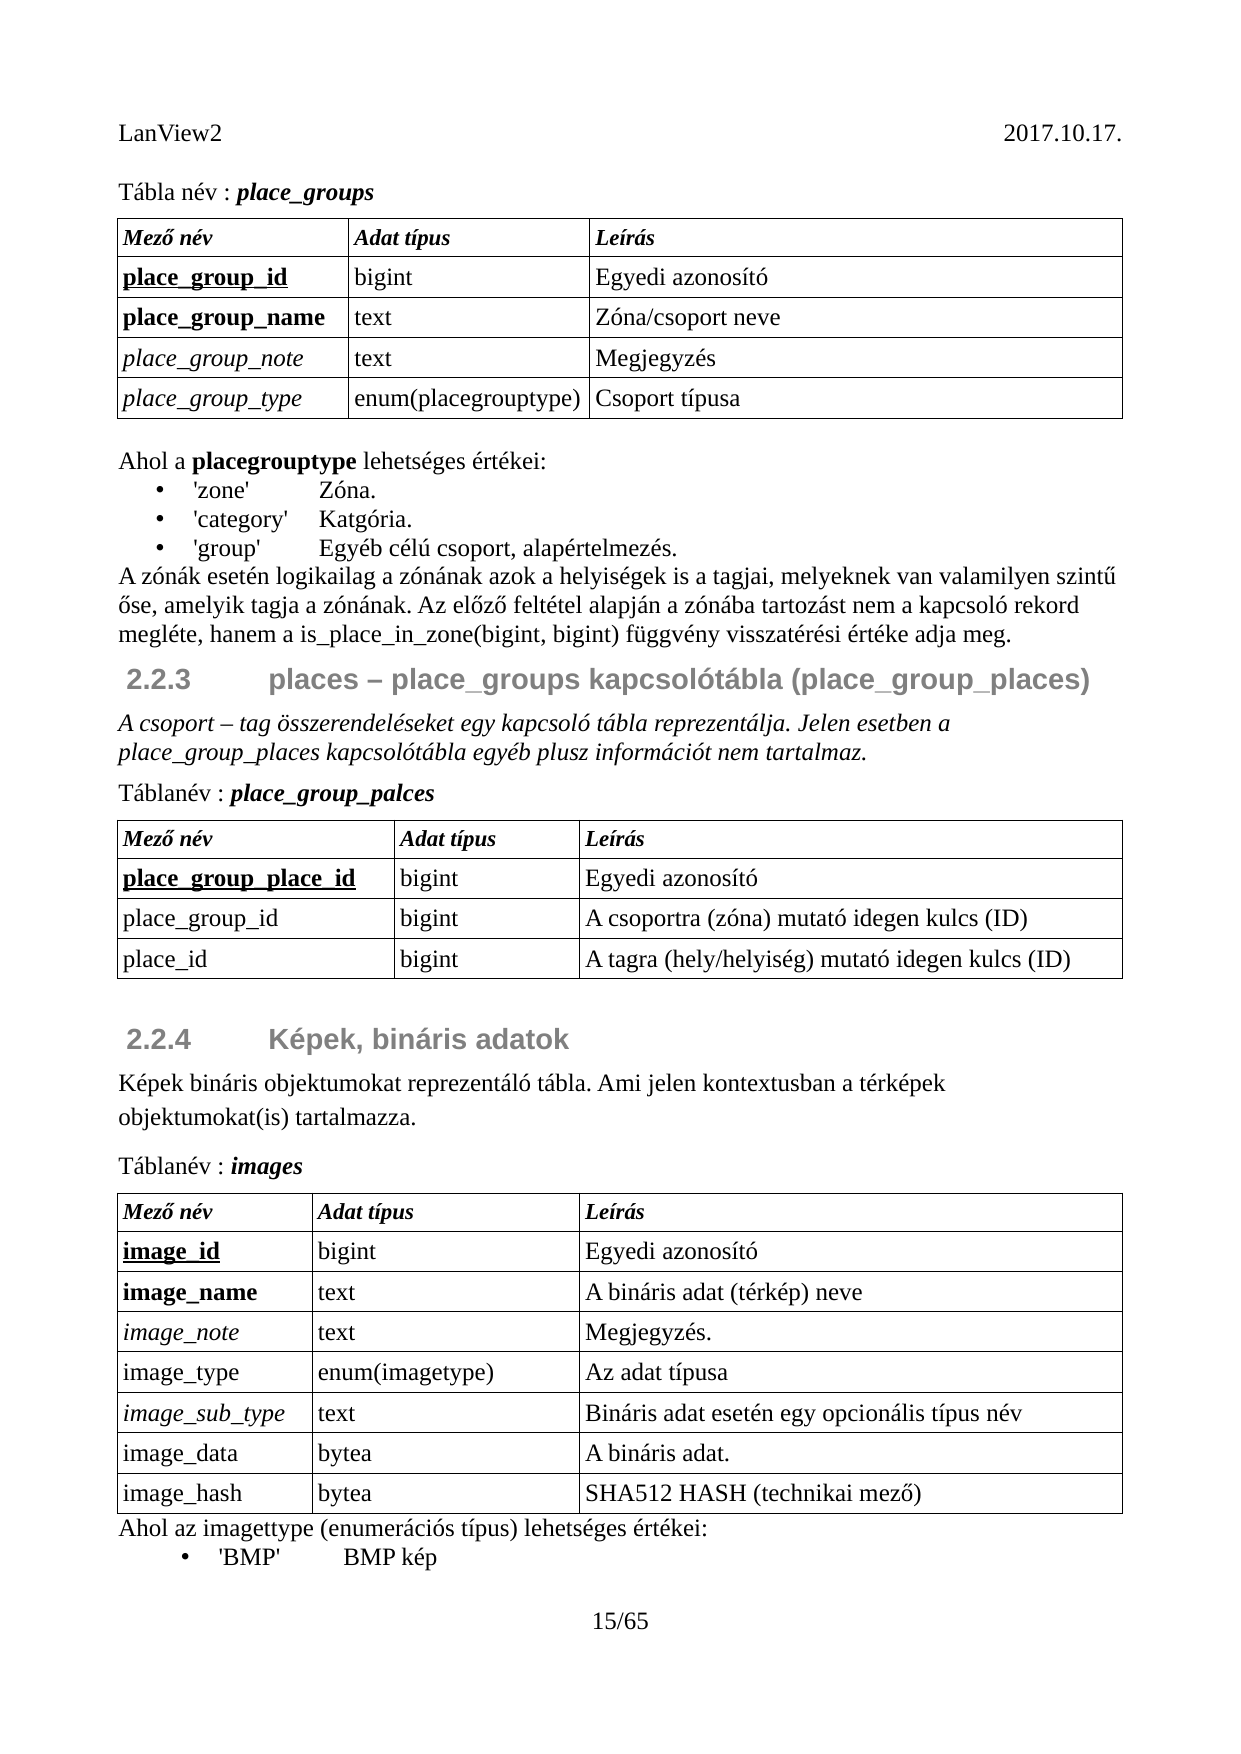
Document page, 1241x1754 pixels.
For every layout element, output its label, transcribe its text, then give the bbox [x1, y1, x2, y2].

table_cell place_group_name [118, 298, 348, 337]
table_cell place_id [118, 939, 394, 978]
table_header Leírás [580, 821, 1122, 857]
table_cell Bináris adat esetén egy opcionális típus név [580, 1393, 1122, 1432]
text Tábla név : place_groups [118, 177, 1122, 206]
table_cell bigint [313, 1232, 579, 1271]
list 'BMP' BMP kép [181, 1542, 1122, 1570]
table_header Adat típus [313, 1194, 579, 1231]
table_cell image_id [118, 1232, 312, 1271]
table_cell bigint [395, 939, 579, 978]
table_cell bigint [349, 257, 589, 297]
table_cell image_sub_type [118, 1393, 312, 1432]
text Táblanév : images [118, 1151, 1122, 1180]
table_cell text [313, 1312, 579, 1351]
table_cell A tagra (hely/helyiség) mutató idegen kulcs (ID) [580, 939, 1122, 978]
text A zónák esetén logikailag a zónának azok a helyiségek is a tagjai, melyeknek van valamilyen szintű őse, amelyik tagja a zónának. Az előző feltétel alapján a zónába tartozást nem a kapcsoló rekord megléte, hanem a is_place_in_zone(bigint, bigint) függvény visszatérési értéke adja meg. [118, 561, 1122, 648]
table_cell A csoportra (zóna) mutató idegen kulcs (ID) [580, 899, 1122, 938]
table_cell A bináris adat. [580, 1433, 1122, 1472]
table_cell place_group_id [118, 899, 394, 938]
table_cell place_group_id [118, 257, 348, 297]
table_cell bigint [395, 859, 579, 898]
table_cell Egyedi azonosító [590, 257, 1122, 297]
table_cell image_hash [118, 1474, 312, 1513]
text Ahol az imagettype (enumerációs típus) lehetséges értékei: [118, 1514, 1122, 1542]
table_cell text [313, 1393, 579, 1432]
table_cell text [349, 338, 589, 377]
subtitle places – place_groups kapcsolótábla (place_group_places) [118, 662, 1122, 696]
table_cell bigint [395, 899, 579, 938]
list 'zone' Zóna. [156, 475, 1122, 504]
table_cell enum(placegrouptype) [349, 378, 589, 417]
table_cell enum(imagetype) [313, 1352, 579, 1392]
table_cell Zóna/csoport neve [590, 298, 1122, 337]
text Táblanév : place_group_palces [118, 778, 1122, 807]
table_cell image_type [118, 1352, 312, 1392]
table_cell SHA512 HASH (technikai mező) [580, 1474, 1122, 1513]
table_cell Egyedi azonosító [580, 1232, 1122, 1271]
table_cell bytea [313, 1433, 579, 1472]
table_header Leírás [590, 219, 1122, 256]
table_cell A bináris adat (térkép) neve [580, 1272, 1122, 1311]
table_cell place_group_type [118, 378, 348, 417]
table_cell Megjegyzés [590, 338, 1122, 377]
text A csoport – tag összerendeléseket egy kapcsoló tábla reprezentálja. Jelen esetben a place_group_places kapcsolótábla egyéb plusz információt nem tartalmaz. [118, 708, 1122, 766]
table_cell Csoport típusa [590, 378, 1122, 417]
table_cell text [349, 298, 589, 337]
table_header Mező név [118, 1194, 312, 1231]
table_header Mező név [118, 821, 394, 857]
table_cell Az adat típusa [580, 1352, 1122, 1392]
table_cell place_group_place_id [118, 859, 394, 898]
list 'category' Katgória. [156, 504, 1122, 533]
table_header Adat típus [395, 821, 579, 857]
table_cell Megjegyzés. [580, 1312, 1122, 1351]
table_cell image_note [118, 1312, 312, 1351]
table_cell image_name [118, 1272, 312, 1311]
subtitle Képek, bináris adatok [118, 1022, 1122, 1055]
table_cell Egyedi azonosító [580, 859, 1122, 898]
table_cell text [313, 1272, 579, 1311]
table_header Mező név [118, 219, 348, 256]
table_cell place_group_note [118, 338, 348, 377]
text Ahol a placegrouptype lehetséges értékei: [118, 446, 1122, 475]
table_cell bytea [313, 1474, 579, 1513]
table_header Leírás [580, 1194, 1122, 1231]
list 'group' Egyéb célú csoport, alapértelmezés. [156, 533, 1122, 561]
text Képek bináris objektumokat reprezentáló tábla. Ami jelen kontextusban a térképek objektumokat(is) tartalmazza. [118, 1068, 1122, 1131]
table_cell image_data [118, 1433, 312, 1472]
table_header Adat típus [349, 219, 589, 256]
